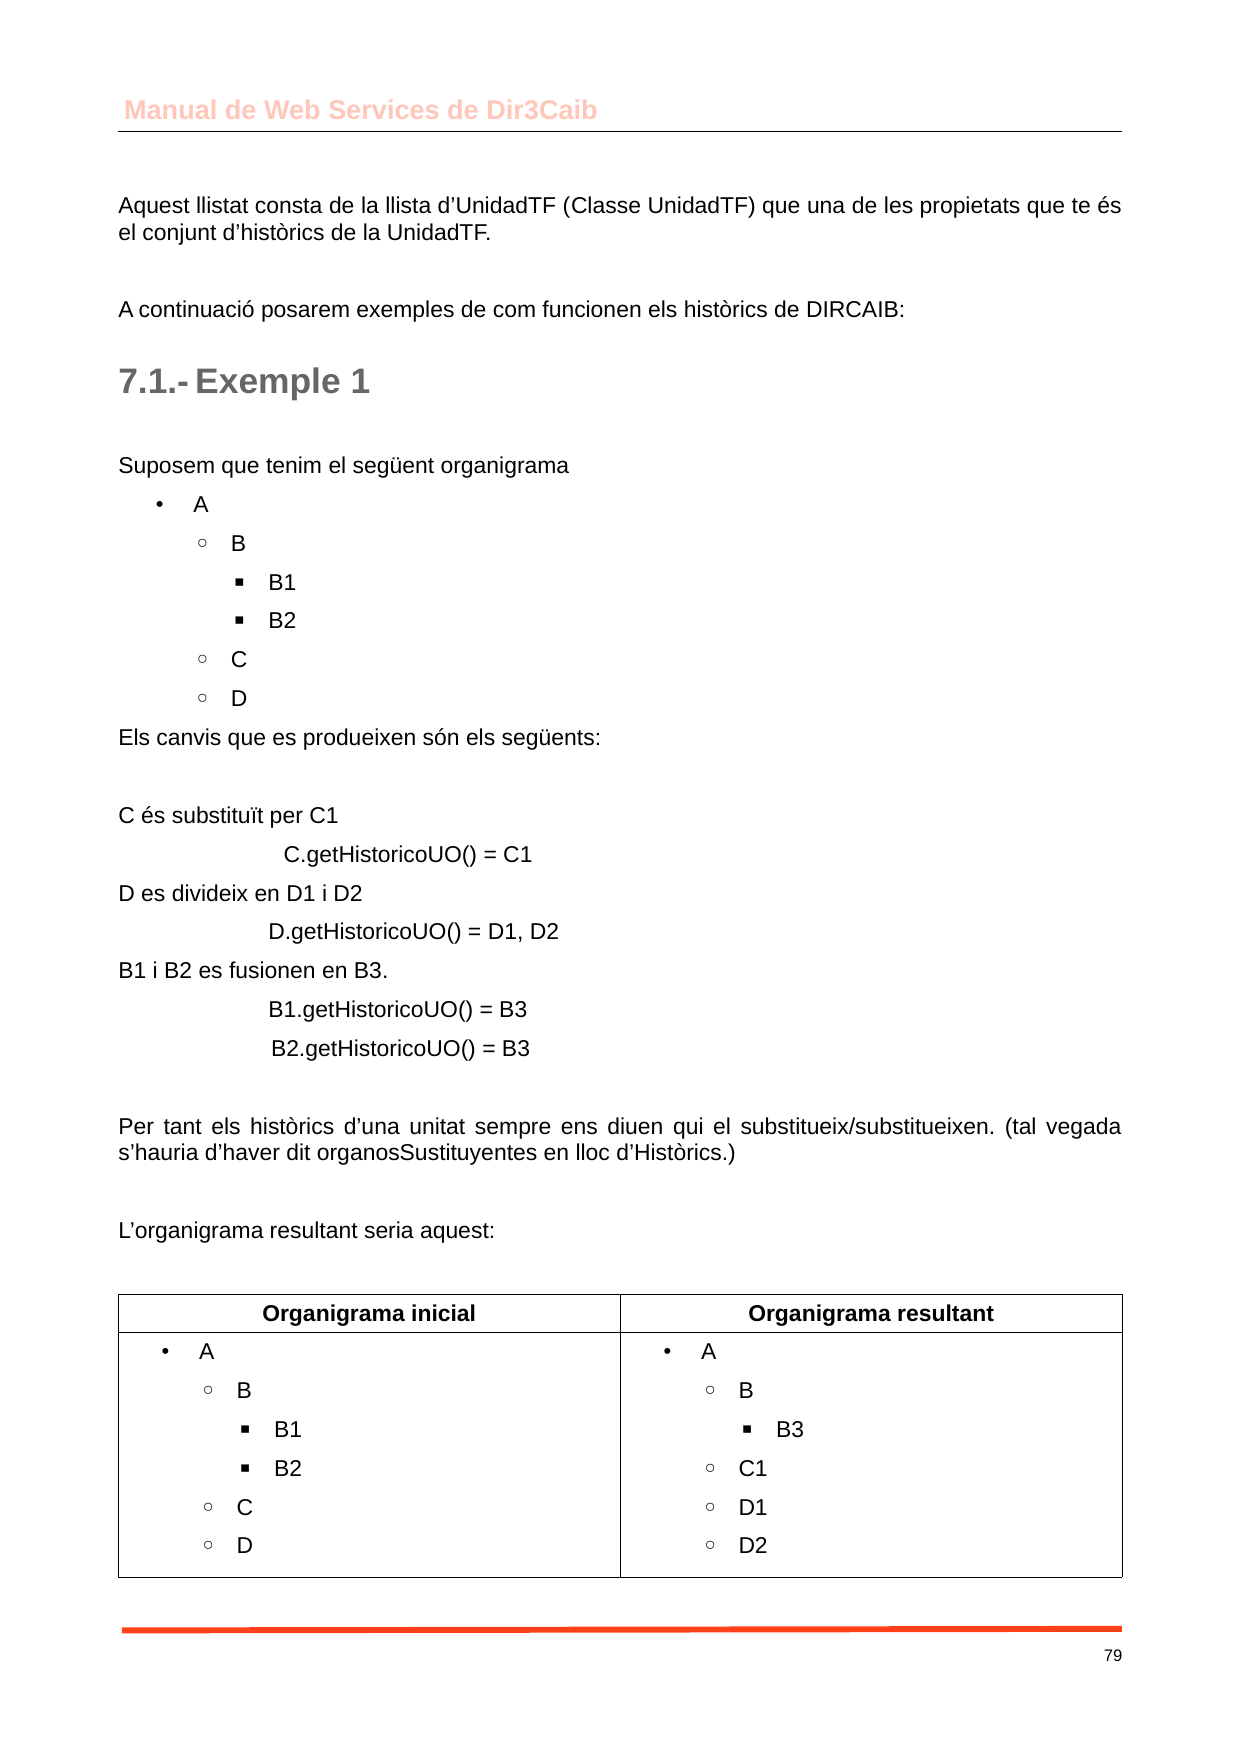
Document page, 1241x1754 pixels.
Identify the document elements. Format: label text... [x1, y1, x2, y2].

text Suposem que tenim el següent organigrama [118, 452, 1122, 478]
text C és substituït per C1 [118, 802, 1122, 828]
list C [193, 646, 1122, 673]
text Per tant els històrics d’una unitat sempre ens diuen qui el substitueix/substitueixen. (tal vegada s’hauria d’haver dit organosSustituyentes en lloc d’Històrics.) [118, 1113, 1122, 1165]
list B1 [231, 569, 1122, 595]
list B [193, 530, 1122, 556]
table_cell A B B1 B2 C D [119, 1333, 620, 1577]
text C.getHistoricoUO() = C1 [118, 841, 1122, 867]
list D [193, 685, 1122, 712]
table_header Organigrama resultant [621, 1295, 1122, 1332]
subtitle Exemple 1 [118, 360, 1122, 401]
table_cell A B B3 C1 D1 D2 [621, 1333, 1122, 1577]
text D es divideix en D1 i D2 [118, 879, 1122, 906]
text Aquest llistat consta de la llista d’UnidadTF (Classe UnidadTF) que una de les propietats que te és el conjunt d’històrics de la UnidadTF. [118, 192, 1122, 245]
text Els canvis que es produeixen són els següents: [118, 724, 1122, 750]
text A continuació posarem exemples de com funcionen els històrics de DIRCAIB: [118, 296, 1122, 322]
text B1 i B2 es fusionen en B3. [118, 957, 1122, 983]
text L’organigrama resultant seria aquest: [118, 1217, 1122, 1243]
list B2 [231, 607, 1122, 634]
table_header Organigrama inicial [119, 1295, 620, 1332]
list A [156, 491, 1122, 517]
text B1.getHistoricoUO() = B3 [118, 996, 1122, 1022]
text D.getHistoricoUO() = D1, D2 [118, 918, 1122, 945]
text B2.getHistoricoUO() = B3 [118, 1035, 1122, 1061]
